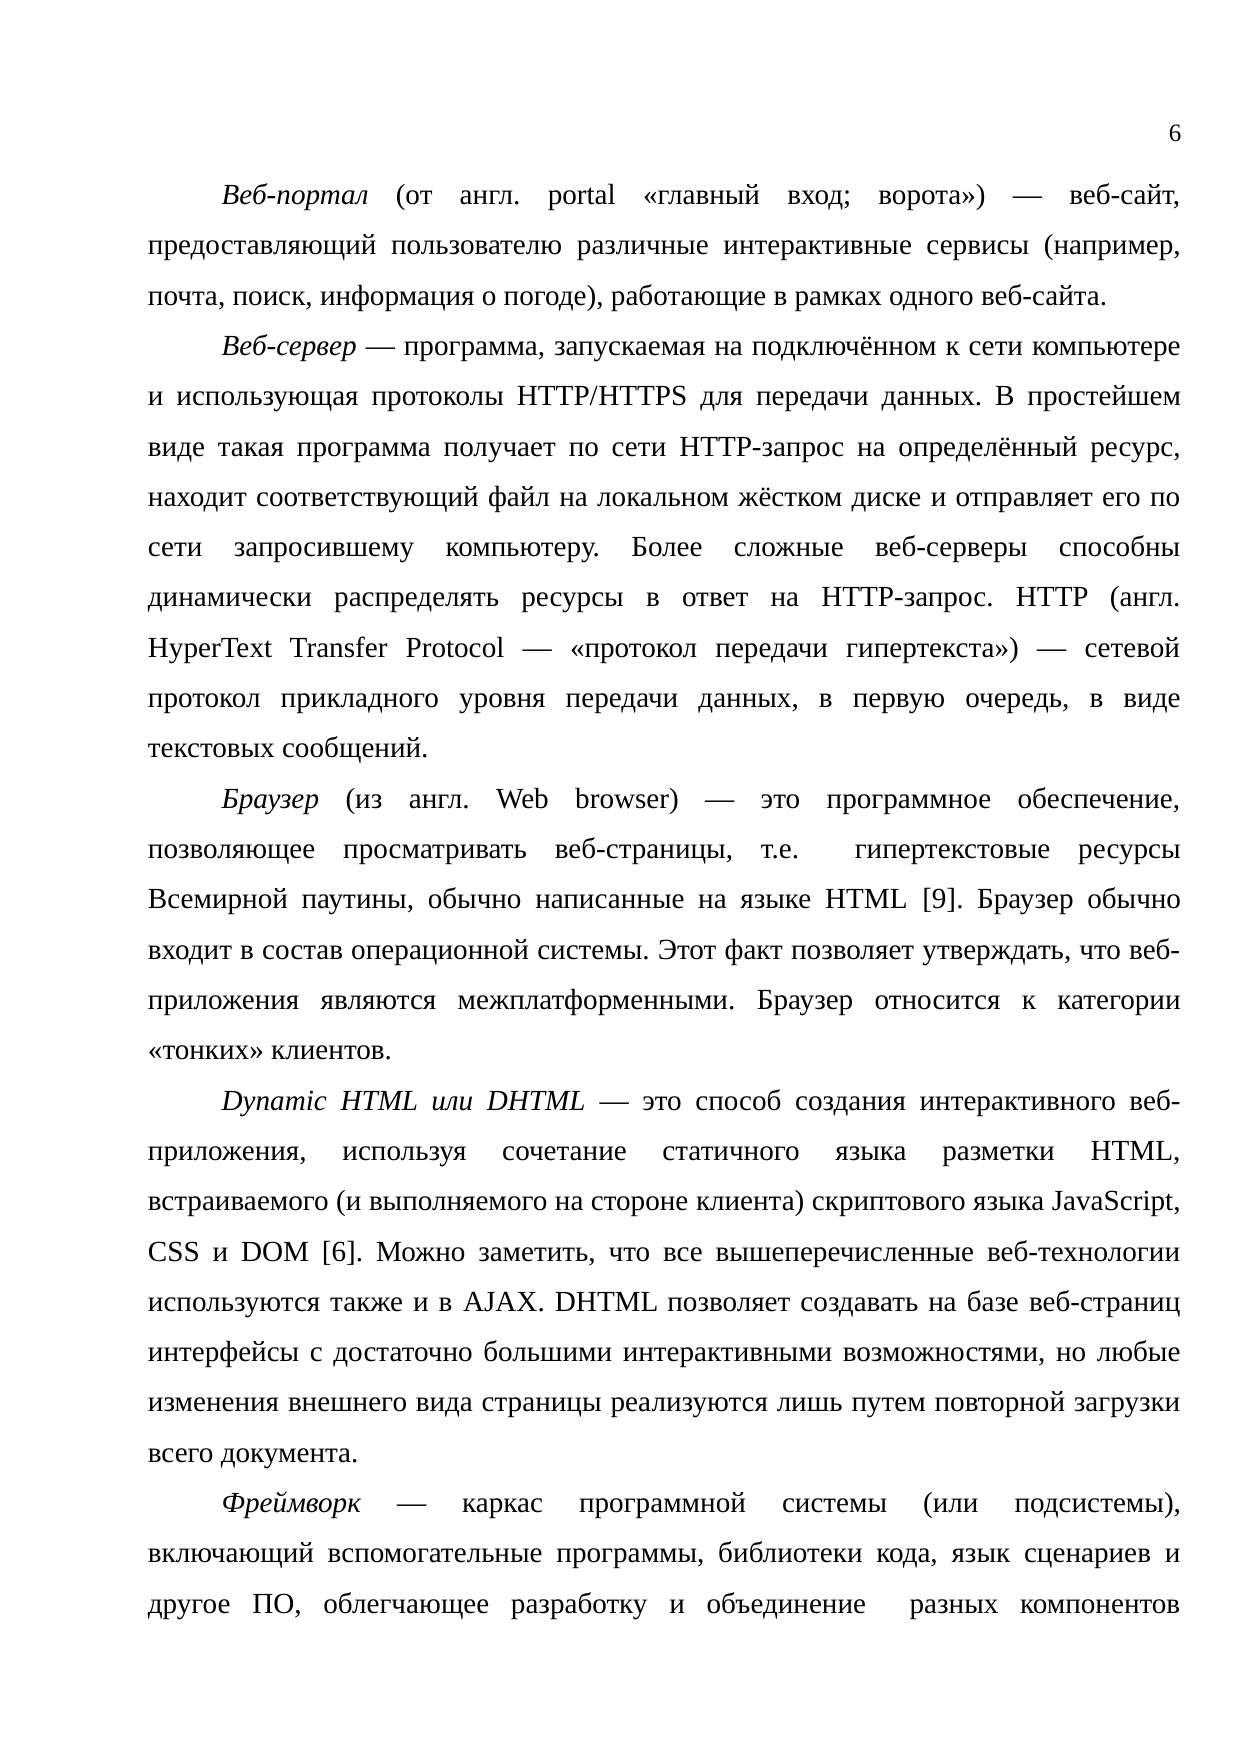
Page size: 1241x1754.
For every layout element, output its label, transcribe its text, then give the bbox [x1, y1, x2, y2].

text Браузер (из англ. Web browser) — это программное обеспечение, позволяющее просматривать веб-страницы, т.е. гипертекстовые ресурсы Всемирной паутины, обычно написанные на языке HTML [9]. Браузер обычно входит в состав операционной системы. Этот факт позволяет утверждать, что веб-приложения являются межплатформенными. Браузер относится к категории «тонких» клиентов. [148, 781, 1181, 1066]
text Dynamic HTML или DHTML — это способ создания интерактивного веб-приложения, используя сочетание статичного языка разметки HTML, встраиваемого (и выполняемого на стороне клиента) скриптового языка JavaScript, CSS и DOM [6]. Можно заметить, что все вышеперечисленные веб-технологии используются также и в AJAX. DHTML позволяет создавать на базе веб-страниц интерфейсы с достаточно большими интерактивными возможностями, но любые изменения внешнего вида страницы реализуются лишь путем повторной загрузки всего документа. [148, 1083, 1181, 1468]
text Фреймворк — каркас программной системы (или подсистемы), включающий вспомогательные программы, библиотеки кода, язык сценариев и другое ПО, облегчающее разработку и объединение разных компонентов [148, 1485, 1181, 1619]
text Веб-сервер — программа, запускаемая на подключённом к сети компьютере и использующая протоколы HTTP/HTTPS для передачи данных. В простейшем виде такая программа получает по сети HTTP-запрос на определённый ресурс, находит соответствующий файл на локальном жёстком диске и отправляет его по сети запросившему компьютеру. Более сложные веб-серверы способны динамически распределять ресурсы в ответ на HTTP-запрос. HTTP (англ. HyperText Transfer Protocol — «протокол передачи гипертекста») — сетевой протокол прикладного уровня передачи данных, в первую очередь, в виде текстовых сообщений. [148, 328, 1181, 764]
text Веб-портал (от англ. portal «главный вход; ворота») — веб-сайт, предоставляющий пользователю различные интерактивные сервисы (например, почта, поиск, информация о погоде), работающие в рамках одного веб-сайта. [148, 177, 1181, 311]
